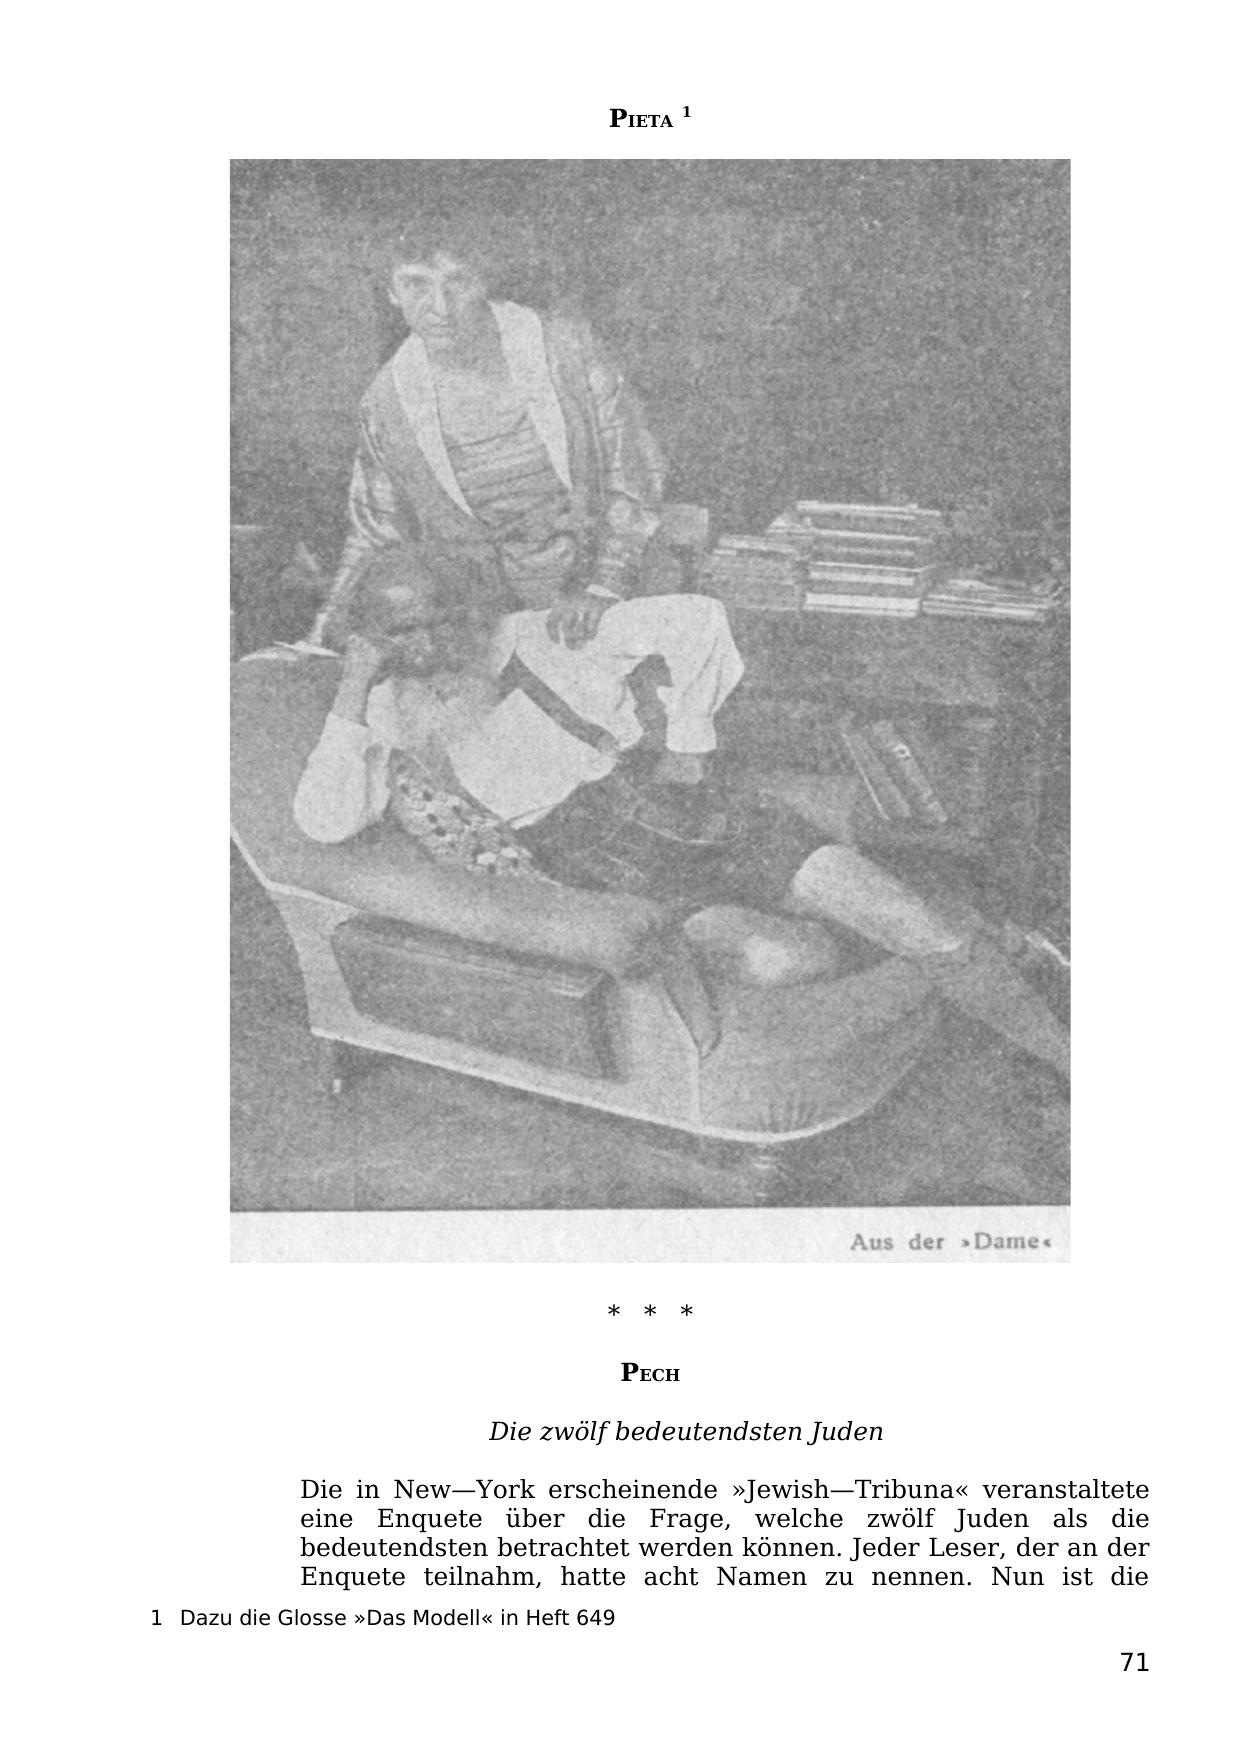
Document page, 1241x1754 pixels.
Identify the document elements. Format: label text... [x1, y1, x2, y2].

picture [229, 159, 1071, 1263]
text Pech [150, 1329, 1151, 1387]
text Dazu die Glosse »Das Modell« in Heft 649 [150, 1606, 1151, 1631]
text Pieta [150, 75, 1151, 133]
text Die zwölf bedeutendsten Juden [150, 1417, 1151, 1446]
text * * * [150, 1300, 1151, 1329]
text Die in New—York erscheinende »Jewish—Tribuna« veranstaltete eine Enquete über die Frage, welche zwölf Juden als die bedeutendsten betrachtet werden können. Jeder Leser, der an der Enquete teilnahm, hatte acht Namen zu nennen. Nun ist die [300, 1475, 1151, 1592]
